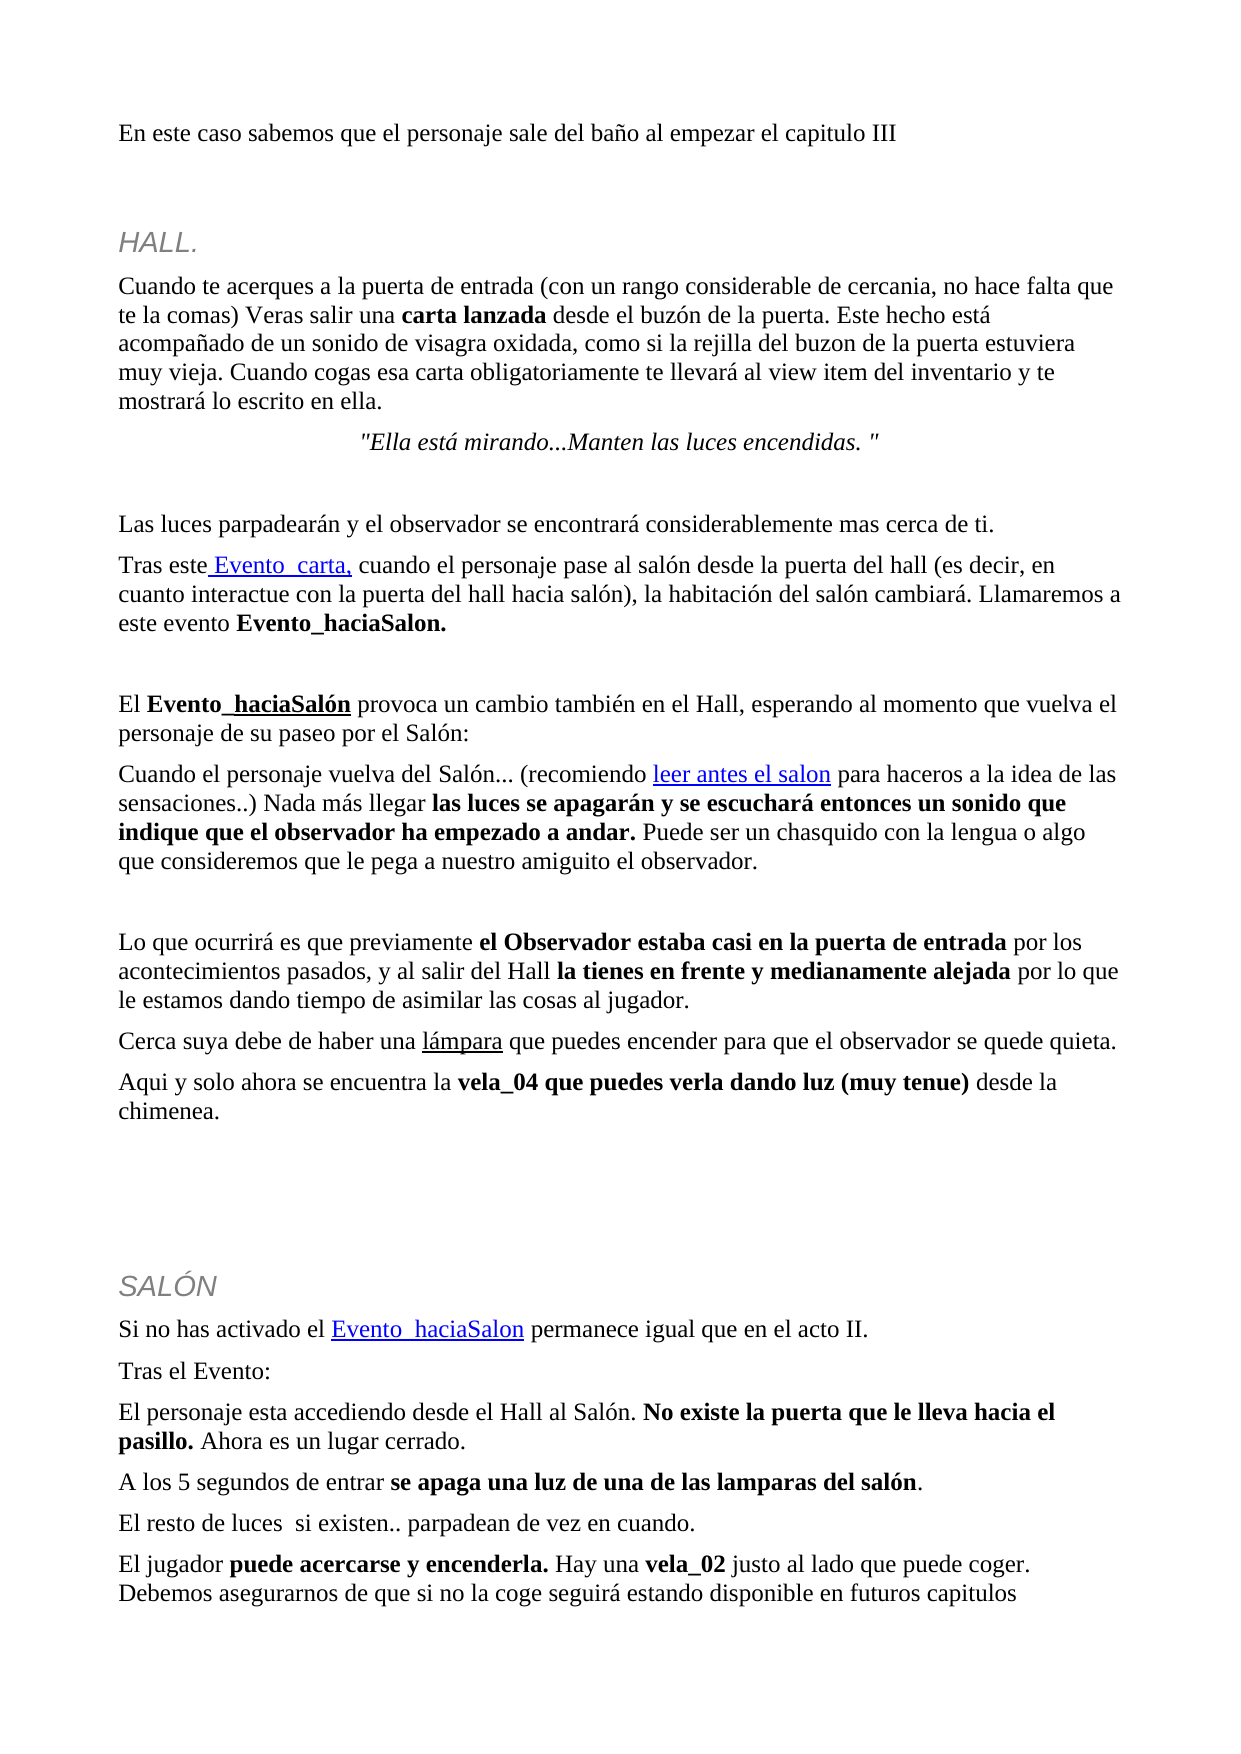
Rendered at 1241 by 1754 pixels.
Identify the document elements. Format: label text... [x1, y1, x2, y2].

text A los 5 segundos de entrar se apaga una luz de una de las lamparas del salón. [118, 1467, 1122, 1496]
text En este caso sabemos que el personaje sale del baño al empezar el capitulo III [118, 118, 1122, 147]
text El Evento_haciaSalón provoca un cambio también en el Hall, esperando al momento que vuelva el personaje de su paseo por el Salón: [118, 689, 1122, 747]
text Aqui y solo ahora se encuentra la vela_04 que puedes verla dando luz (muy tenue) desde la chimenea. [118, 1067, 1122, 1125]
text Si no has activado el Evento_haciaSalon permanece igual que en el acto II. [118, 1314, 1122, 1343]
text Cerca suya debe de haber una lámpara que puedes encender para que el observador se quede quieta. [118, 1026, 1122, 1055]
text Tras el Evento: [118, 1356, 1122, 1384]
text Lo que ocurrirá es que previamente el Observador estaba casi en la puerta de entrada por los acontecimientos pasados, y al salir del Hall la tienes en frente y medianamente alejada por lo que le estamos dando tiempo de asimilar las cosas al jugador. [118, 927, 1122, 1014]
text HALL. [118, 225, 1122, 258]
text El resto de luces si existen.. parpadean de vez en cuando. [118, 1508, 1122, 1537]
text El jugador puede acercarse y encenderla. Hay una vela_02 justo al lado que puede coger. Debemos asegurarnos de que si no la coge seguirá estando disponible en futuros capitulos [118, 1549, 1122, 1607]
text Cuando el personaje vuelva del Salón... (recomiendo leer antes el salon para haceros a la idea de las sensaciones..) Nada más llegar las luces se apagarán y se escuchará entonces un sonido que indique que el observador ha empezado a andar. Puede ser un chasquido con la lengua o algo que consideremos que le pega a nuestro amiguito el observador. [118, 759, 1122, 874]
text Tras este Evento_carta, cuando el personaje pase al salón desde la puerta del hall (es decir, en cuanto interactue con la puerta del hall hacia salón), la habitación del salón cambiará. Llamaremos a este evento Evento_haciaSalon. [118, 550, 1122, 636]
text Las luces parpadearán y el observador se encontrará considerablemente mas cerca de ti. [118, 509, 1122, 538]
text Cuando te acerques a la puerta de entrada (con un rango considerable de cercania, no hace falta que te la comas) Veras salir una carta lanzada desde el buzón de la puerta. Este hecho está acompañado de un sonido de visagra oxidada, como si la rejilla del buzon de la puerta estuviera muy vieja. Cuando cogas esa carta obligatoriamente te llevará al view item del inventario y te mostrará lo escrito en ella. [118, 271, 1122, 415]
text SALÓN [118, 1268, 1122, 1302]
text "Ella está mirando...Manten las luces encendidas. " [118, 427, 1122, 456]
text El personaje esta accediendo desde el Hall al Salón. No existe la puerta que le lleva hacia el pasillo. Ahora es un lugar cerrado. [118, 1397, 1122, 1454]
